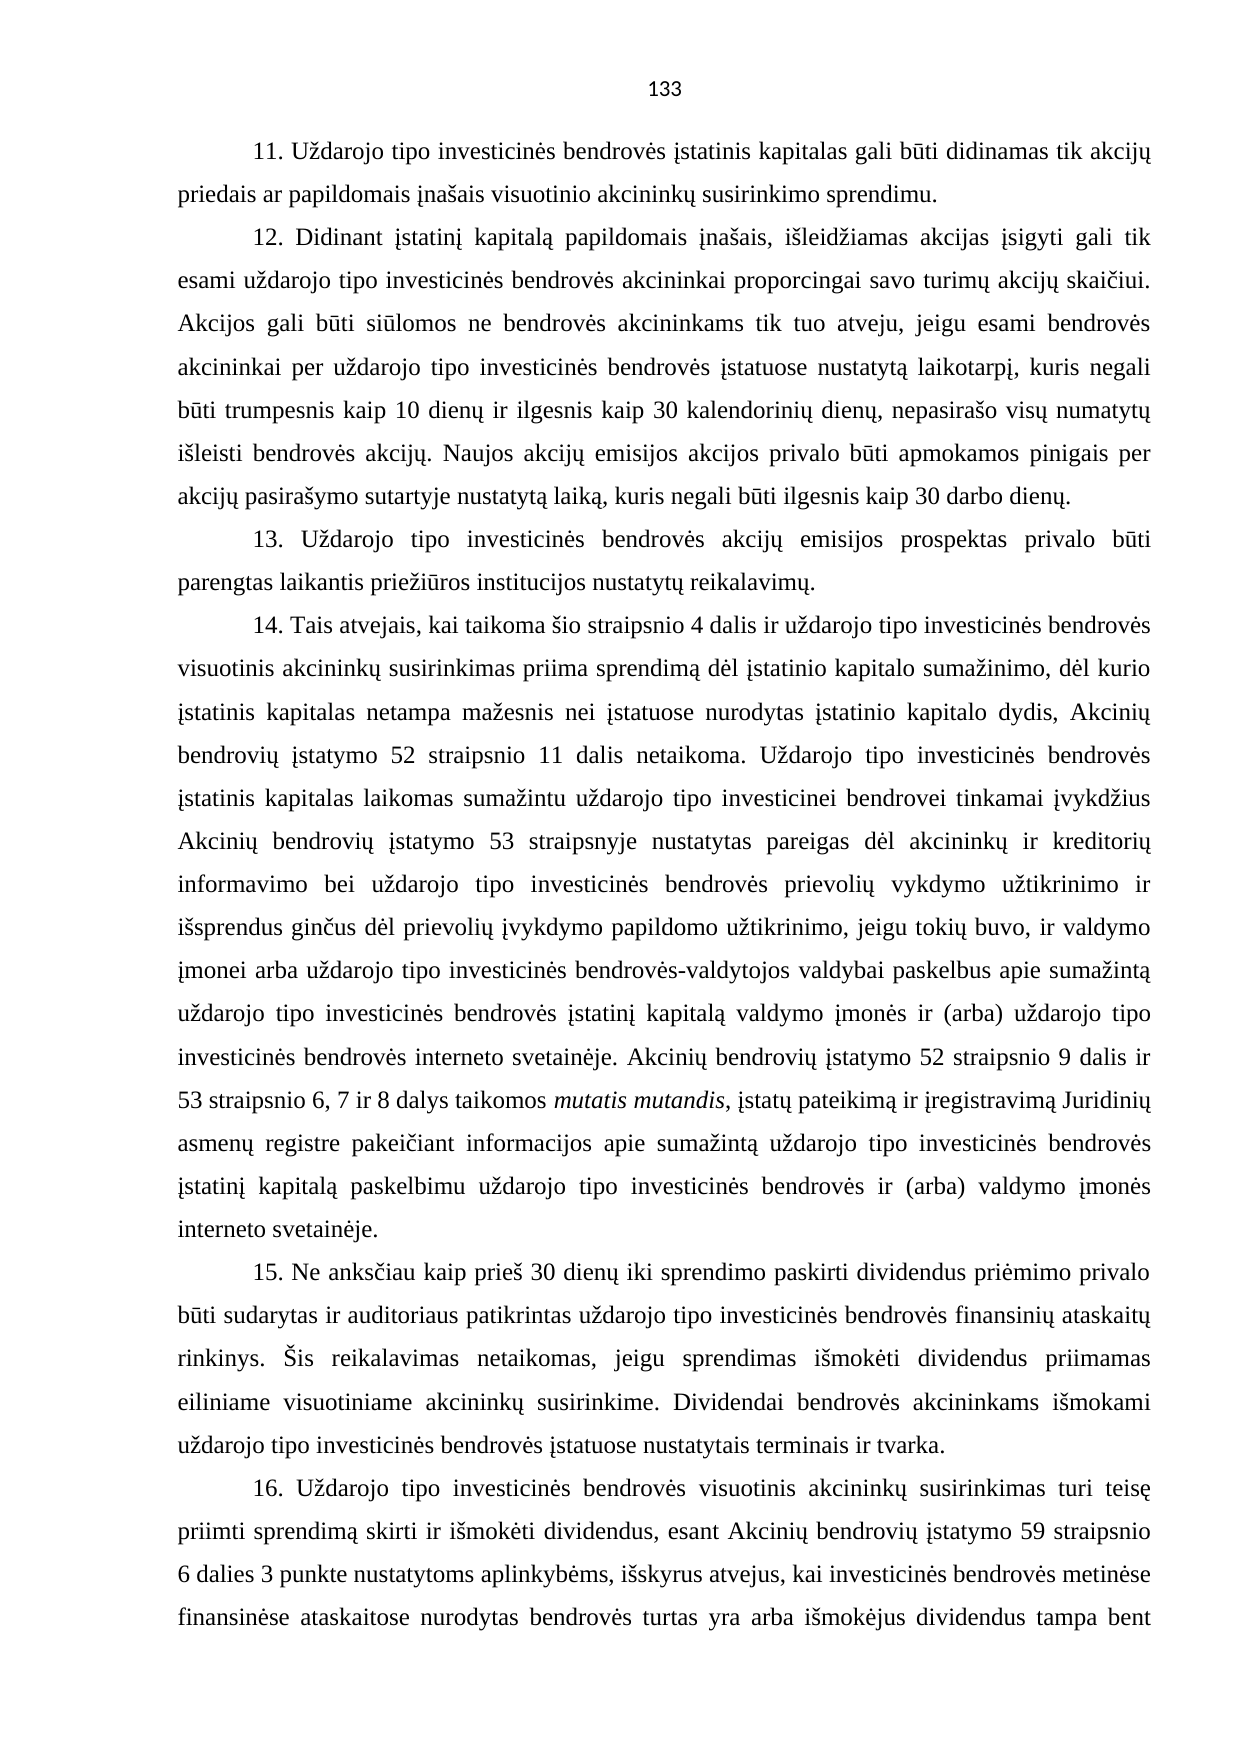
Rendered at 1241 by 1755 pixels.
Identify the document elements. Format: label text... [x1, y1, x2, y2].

text 16. Uždarojo tipo investicinės bendrovės visuotinis akcininkų susirinkimas turi teisę priimti sprendimą skirti ir išmokėti dividendus, esant Akcinių bendrovių įstatymo 59 straipsnio 6 dalies 3 punkte nustatytoms aplinkybėms, išskyrus atvejus, kai investicinės bendrovės metinėse finansinėse ataskaitose nurodytas bendrovės turtas yra arba išmokėjus dividendus tampa bent [177, 1473, 1152, 1631]
text 13. Uždarojo tipo investicinės bendrovės akcijų emisijos prospektas privalo būti parengtas laikantis priežiūros institucijos nustatytų reikalavimų. [177, 524, 1152, 596]
text 14. Tais atvejais, kai taikoma šio straipsnio 4 dalis ir uždarojo tipo investicinės bendrovės visuotinis akcininkų susirinkimas priima sprendimą dėl įstatinio kapitalo sumažinimo, dėl kurio įstatinis kapitalas netampa mažesnis nei įstatuose nurodytas įstatinio kapitalo dydis, Akcinių bendrovių įstatymo 52 straipsnio 11 dalis netaikoma. Uždarojo tipo investicinės bendrovės įstatinis kapitalas laikomas sumažintu uždarojo tipo investicinei bendrovei tinkamai įvykdžius Akcinių bendrovių įstatymo 53 straipsnyje nustatytas pareigas dėl akcininkų ir kreditorių informavimo bei uždarojo tipo investicinės bendrovės prievolių vykdymo užtikrinimo ir išsprendus ginčus dėl prievolių įvykdymo papildomo užtikrinimo, jeigu tokių buvo, ir valdymo įmonei arba uždarojo tipo investicinės bendrovės-valdytojos valdybai paskelbus apie sumažintą uždarojo tipo investicinės bendrovės įstatinį kapitalą valdymo įmonės ir (arba) uždarojo tipo investicinės bendrovės interneto svetainėje. Akcinių bendrovių įstatymo 52 straipsnio 9 dalis ir 53 straipsnio 6, 7 ir 8 dalys taikomos mutatis mutandis, įstatų pateikimą ir įregistravimą Juridinių asmenų registre pakeičiant informacijos apie sumažintą uždarojo tipo investicinės bendrovės įstatinį kapitalą paskelbimu uždarojo tipo investicinės bendrovės ir (arba) valdymo įmonės interneto svetainėje. [177, 610, 1152, 1243]
text 12. Didinant įstatinį kapitalą papildomais įnašais, išleidžiamas akcijas įsigyti gali tik esami uždarojo tipo investicinės bendrovės akcininkai proporcingai savo turimų akcijų skaičiui. Akcijos gali būti siūlomos ne bendrovės akcininkams tik tuo atveju, jeigu esami bendrovės akcininkai per uždarojo tipo investicinės bendrovės įstatuose nustatytą laikotarpį, kuris negali būti trumpesnis kaip 10 dienų ir ilgesnis kaip 30 kalendorinių dienų, nepasirašo visų numatytų išleisti bendrovės akcijų. Naujos akcijų emisijos akcijos privalo būti apmokamos pinigais per akcijų pasirašymo sutartyje nustatytą laiką, kuris negali būti ilgesnis kaip 30 darbo dienų. [177, 222, 1152, 510]
text 15. Ne anksčiau kaip prieš 30 dienų iki sprendimo paskirti dividendus priėmimo privalo būti sudarytas ir auditoriaus patikrintas uždarojo tipo investicinės bendrovės finansinių ataskaitų rinkinys. Šis reikalavimas netaikomas, jeigu sprendimas išmokėti dividendus priimamas eiliniame visuotiniame akcininkų susirinkime. Dividendai bendrovės akcininkams išmokami uždarojo tipo investicinės bendrovės įstatuose nustatytais terminais ir tvarka. [177, 1257, 1152, 1458]
text 11. Uždarojo tipo investicinės bendrovės įstatinis kapitalas gali būti didinamas tik akcijų priedais ar papildomais įnašais visuotinio akcininkų susirinkimo sprendimu. [177, 136, 1152, 208]
